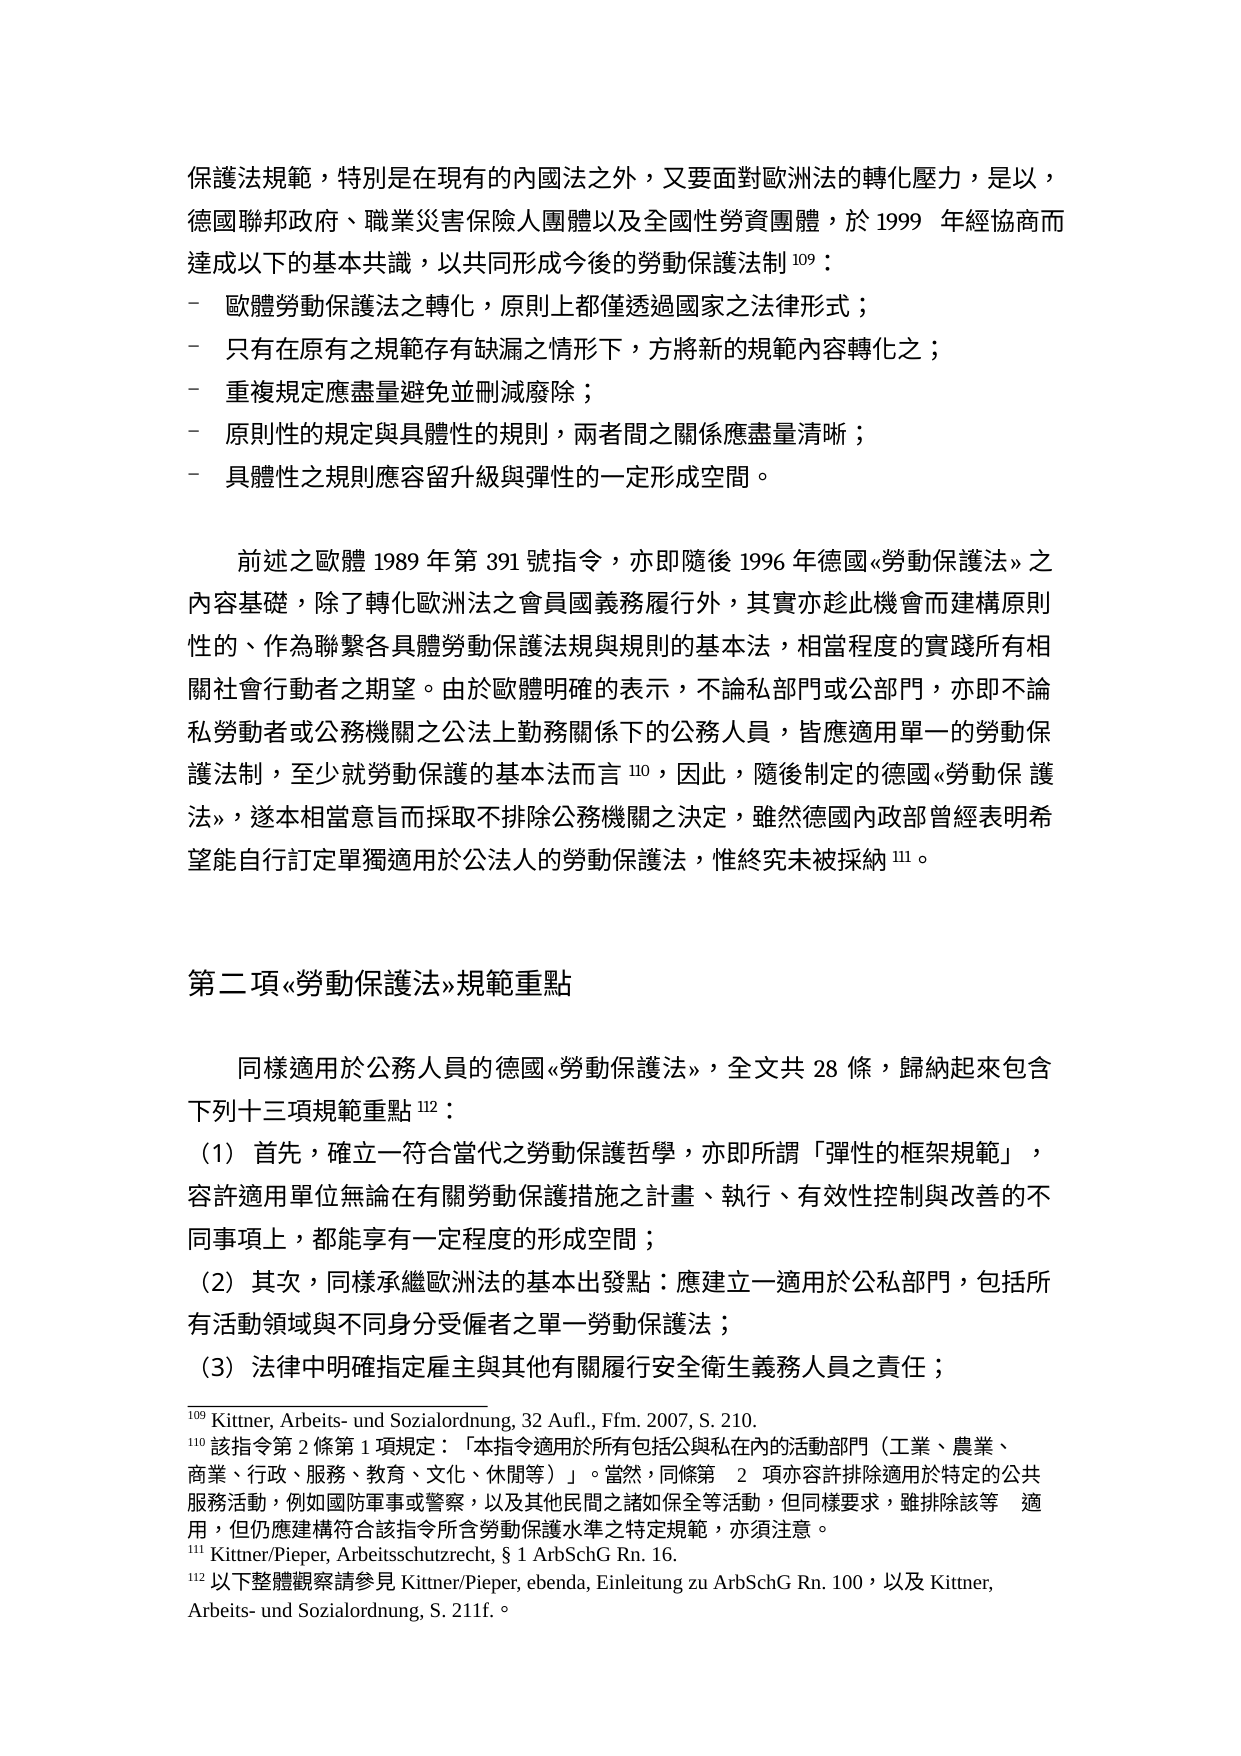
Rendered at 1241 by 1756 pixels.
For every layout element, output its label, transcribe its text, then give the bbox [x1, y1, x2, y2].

text 110 該指令第 2 條第 1 項規定：「本指令適用於所有包括公與私在內的活動部門（工業、農業、 [187, 1432, 1119, 1460]
text 歐體勞動保護法之轉化，原則上都僅透過國家之法律形式； [187, 286, 1119, 323]
text 111 Kittner/Pieper, Arbeitsschutzrecht, § 1 ArbSchG Rn. 16. [187, 1544, 1119, 1566]
text 第二項«勞動保護法»規範重點 [187, 961, 1119, 1003]
list 其次，同樣承繼歐洲法的基本出發點：應建立一適用於公私部門，包括所有活動領域與不同身分受僱者之單一勞動保護法； [187, 1262, 1053, 1341]
picture [187, 290, 213, 316]
list 首先，確立一符合當代之勞動保護哲學，亦即所謂「彈性的框架規範」， 容許適用單位無論在有關勞動保護措施之計畫、執行、有效性控制與改善的不同事項上，都能享有一定程度的形成空間； [187, 1134, 1053, 1255]
text 112 以下整體觀察請參見 Kittner/Pieper, ebenda, Einleitung zu ArbSchG Rn. 100，以及 Kittner, Arbeits- und Sozialordnung, S. 211f.。 [187, 1568, 1001, 1623]
text 商業、行政、服務、教育、文化、休閒等）」。當然，同條第 2 項亦容許排除適用於特定的公共服務活動，例如國防軍事或警察，以及其他民間之諸如保全等活動，但同樣要求，雖排除該等 適用，但仍應建構符合該指令所含勞動保護水準之特定規範，亦須注意。 [187, 1460, 1042, 1544]
text 同樣適用於公務人員的德國«勞動保護法»，全文共 28 條，歸納起來包含下列十三項規範重點112： [187, 1048, 1053, 1127]
text 保護法規範，特別是在現有的內國法之外，又要面對歐洲法的轉化壓力，是以， 德國聯邦政府、職業災害保險人團體以及全國性勞資團體，於 1999 年經協商而達成以下的基本共識，以共同形成今後的勞動保護法制109： [187, 158, 1078, 280]
list 法律中明確指定雇主與其他有關履行安全衛生義務人員之責任； [187, 1348, 1119, 1384]
picture [187, 461, 213, 487]
text 原則性的規定與具體性的規則，兩者間之關係應盡量清晰； 具體性之規則應容留升級與彈性的一定形成空間。 [187, 415, 876, 494]
text 只有在原有之規範存有缺漏之情形下，方將新的規範內容轉化之； 重複規定應盡量避免並刪減廢除； [187, 329, 960, 408]
picture [187, 376, 213, 402]
picture [187, 333, 213, 359]
text 前述之歐體 1989 年第 391 號指令，亦即隨後 1996 年德國«勞動保護法» 之內容基礎，除了轉化歐洲法之會員國義務履行外，其實亦趁此機會而建構原則性的、作為聯繫各具體勞動保護法規與規則的基本法，相當程度的實踐所有相關社會行動者之期望。由於歐體明確的表示，不論私部門或公部門，亦即不論私勞動者或公務機關之公法上勤務關係下的公務人員，皆應適用單一的勞動保護法制，至少就勞動保護的基本法而言110，因此，隨後制定的德國«勞動保 護法»，遂本相當意旨而採取不排除公務機關之決定，雖然德國內政部曾經表明希望能自行訂定單獨適用於公法人的勞動保護法，惟終究未被採納111。 [187, 541, 1054, 876]
text 109 Kittner, Arbeits- und Sozialordnung, 32 Aufl., Ffm. 2007, S. 210. [187, 1408, 1119, 1432]
picture [187, 418, 213, 444]
